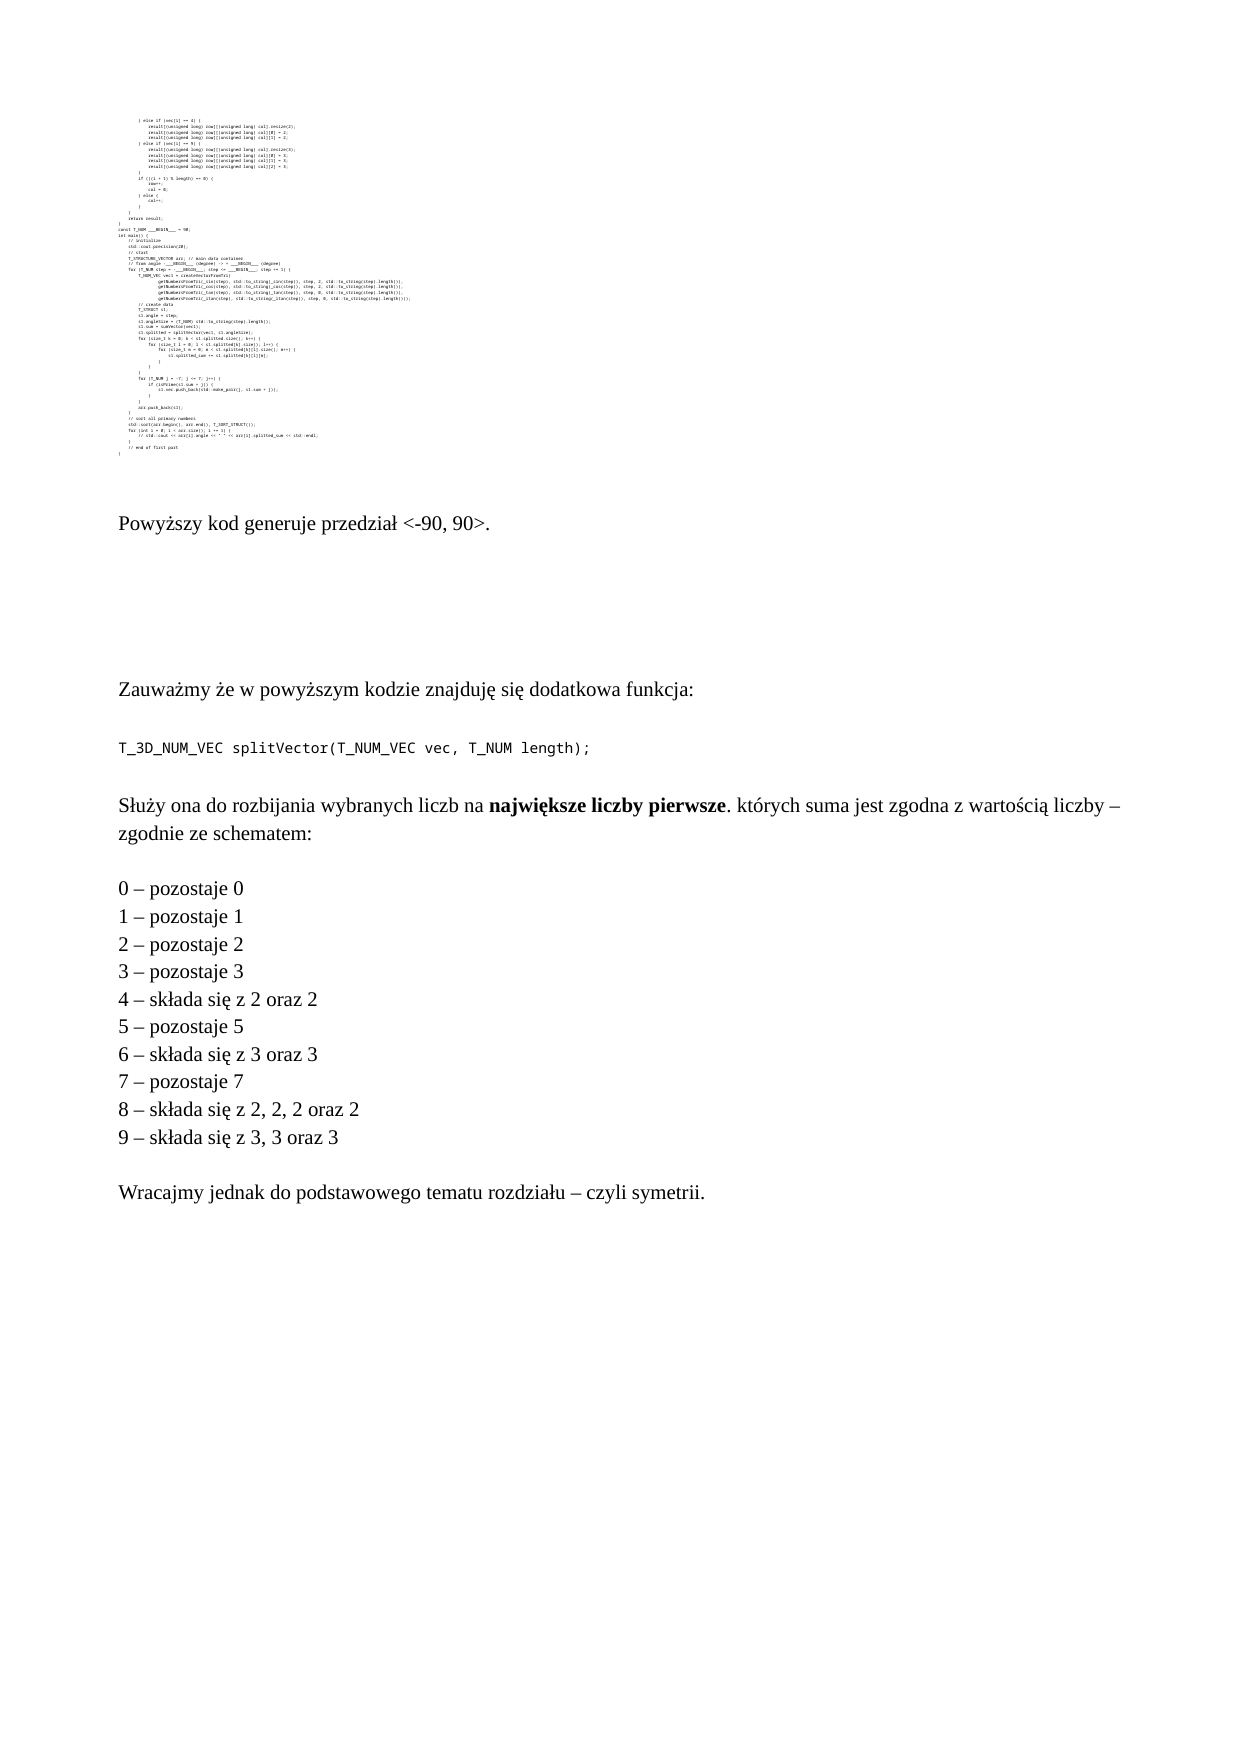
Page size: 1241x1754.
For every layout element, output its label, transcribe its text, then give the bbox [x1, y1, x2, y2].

text if (((i + 1) % length) == 0) { [118, 175, 1157, 181]
text } [118, 410, 1157, 416]
text } [118, 439, 1157, 445]
text } [118, 170, 1157, 175]
text for (T_NUM step = -___BEGIN___; step <= ___BEGIN___; step += 1) { [118, 267, 1157, 273]
text } [118, 210, 1157, 216]
text s1.sum = sumVector(vec1); [118, 324, 1157, 330]
text } else if (vec[i] == 9) { [118, 141, 1157, 147]
text } [118, 221, 1157, 227]
text arr.push_back(s1); [118, 404, 1157, 410]
text for (size_t m = 0; m < s1.splitted[k][l].size(); m++) { [118, 347, 1157, 353]
text for (size_t l = 0; l < s1.splitted[k].size(); l++) { [118, 342, 1157, 347]
text } [118, 393, 1157, 399]
text T_STRUCT s1; [118, 307, 1157, 313]
text // sort all primary numbers [118, 416, 1157, 422]
text } [118, 364, 1157, 370]
text col++; [118, 198, 1157, 204]
text row++; [118, 181, 1157, 187]
text Zauważmy że w powyższym kodzie znajduję się dodatkowa funkcja: [118, 677, 1157, 701]
text Służy ona do rozbijania wybranych liczb na największe liczby pierwsze. których suma jest zgodna z wartością liczby – zgodnie ze schematem: [118, 793, 1157, 845]
text } [118, 359, 1157, 364]
text s1.vec.push_back(std::make_pair(j, s1.sum + j)); [118, 387, 1157, 393]
text const T_NUM ___BEGIN___ = 90; [118, 227, 1157, 233]
text if (isPrime(s1.sum + j)) { [118, 382, 1157, 387]
text s1.angleSize = (T_NUM) std::to_string(step).length(); [118, 319, 1157, 324]
text s1.splitted_sum += s1.splitted[k][l][m]; [118, 353, 1157, 359]
text // from angle -___BEGIN___ (degree) -> + ___BEGIN___ (degree) [118, 261, 1157, 267]
text std::cout.precision(20); [118, 244, 1157, 250]
text return result; [118, 216, 1157, 221]
text } [118, 370, 1157, 376]
text } else if (vec[i] == 4) { [118, 118, 1157, 124]
text T_3D_NUM_VEC splitVector(T_NUM_VEC vec, T_NUM length); [118, 738, 1157, 757]
text } [118, 204, 1157, 210]
text for (size_t k = 0; k < s1.splitted.size(); k++) { [118, 336, 1157, 342]
text } [118, 399, 1157, 404]
text } else { [118, 193, 1157, 198]
text // start [118, 250, 1157, 256]
text for (T_NUM j = -7; j <= 7; j++) { [118, 376, 1157, 382]
text result[(unsigned long) row][(unsigned long) col].resize(2); [118, 124, 1157, 129]
text result[(unsigned long) row][(unsigned long) col][0] = 3; [118, 152, 1157, 158]
text int main() { [118, 233, 1157, 238]
text 0 – pozostaje 0 1 – pozostaje 1 2 – pozostaje 2 3 – pozostaje 3 4 – składa się z 2 oraz 2 5 – pozostaje 5 6 – składa się z 3 oraz 3 7 – pozostaje 7 8 – składa się z 2, 2, 2 oraz 2 9 – składa się z 3, 3 oraz 3 [118, 876, 1157, 1149]
text result[(unsigned long) row][(unsigned long) col][1] = 3; [118, 158, 1157, 164]
text Wracajmy jednak do podstawowego tematu rozdziału – czyli symetrii. [118, 1180, 1157, 1204]
text T_NUM_VEC vec1 = createVectorFromTri( [118, 273, 1157, 278]
text // std::cout << arr[i].angle << " " << arr[i].splitted_sum << std::endl; [118, 433, 1157, 439]
text } [118, 450, 1157, 456]
text col = 0; [118, 187, 1157, 193]
text s1.splitted = splitVector(vec1, s1.angleSize); [118, 330, 1157, 336]
text Powyższy kod generuje przedział <-90, 90>. [118, 511, 1157, 535]
text getNumbersFromTri(_sin(step), std::to_string(_sin(step)), step, 2, std::to_string(step).length()), [118, 278, 1157, 284]
text result[(unsigned long) row][(unsigned long) col][1] = 2; [118, 135, 1157, 141]
text // end of first part [118, 445, 1157, 450]
text // create data [118, 301, 1157, 307]
text // initialize [118, 238, 1157, 244]
text T_STRUCTURE_VECTOR arr; // main data container [118, 256, 1157, 261]
text getNumbersFromTri(_itan(step), std::to_string(_itan(step)), step, 0, std::to_string(step).length())); [118, 296, 1157, 301]
text std::sort(arr.begin(), arr.end(), T_SORT_STRUCT()); [118, 422, 1157, 427]
text for (int i = 0; i < arr.size(); i += 1) { [118, 427, 1157, 433]
text getNumbersFromTri(_cos(step), std::to_string(_cos(step)), step, 2, std::to_string(step).length()), [118, 284, 1157, 290]
text result[(unsigned long) row][(unsigned long) col][2] = 3; [118, 164, 1157, 170]
text s1.angle = step; [118, 313, 1157, 319]
text result[(unsigned long) row][(unsigned long) col].resize(3); [118, 147, 1157, 152]
text getNumbersFromTri(_tan(step), std::to_string(_tan(step)), step, 0, std::to_string(step).length()), [118, 290, 1157, 296]
text result[(unsigned long) row][(unsigned long) col][0] = 2; [118, 129, 1157, 135]
